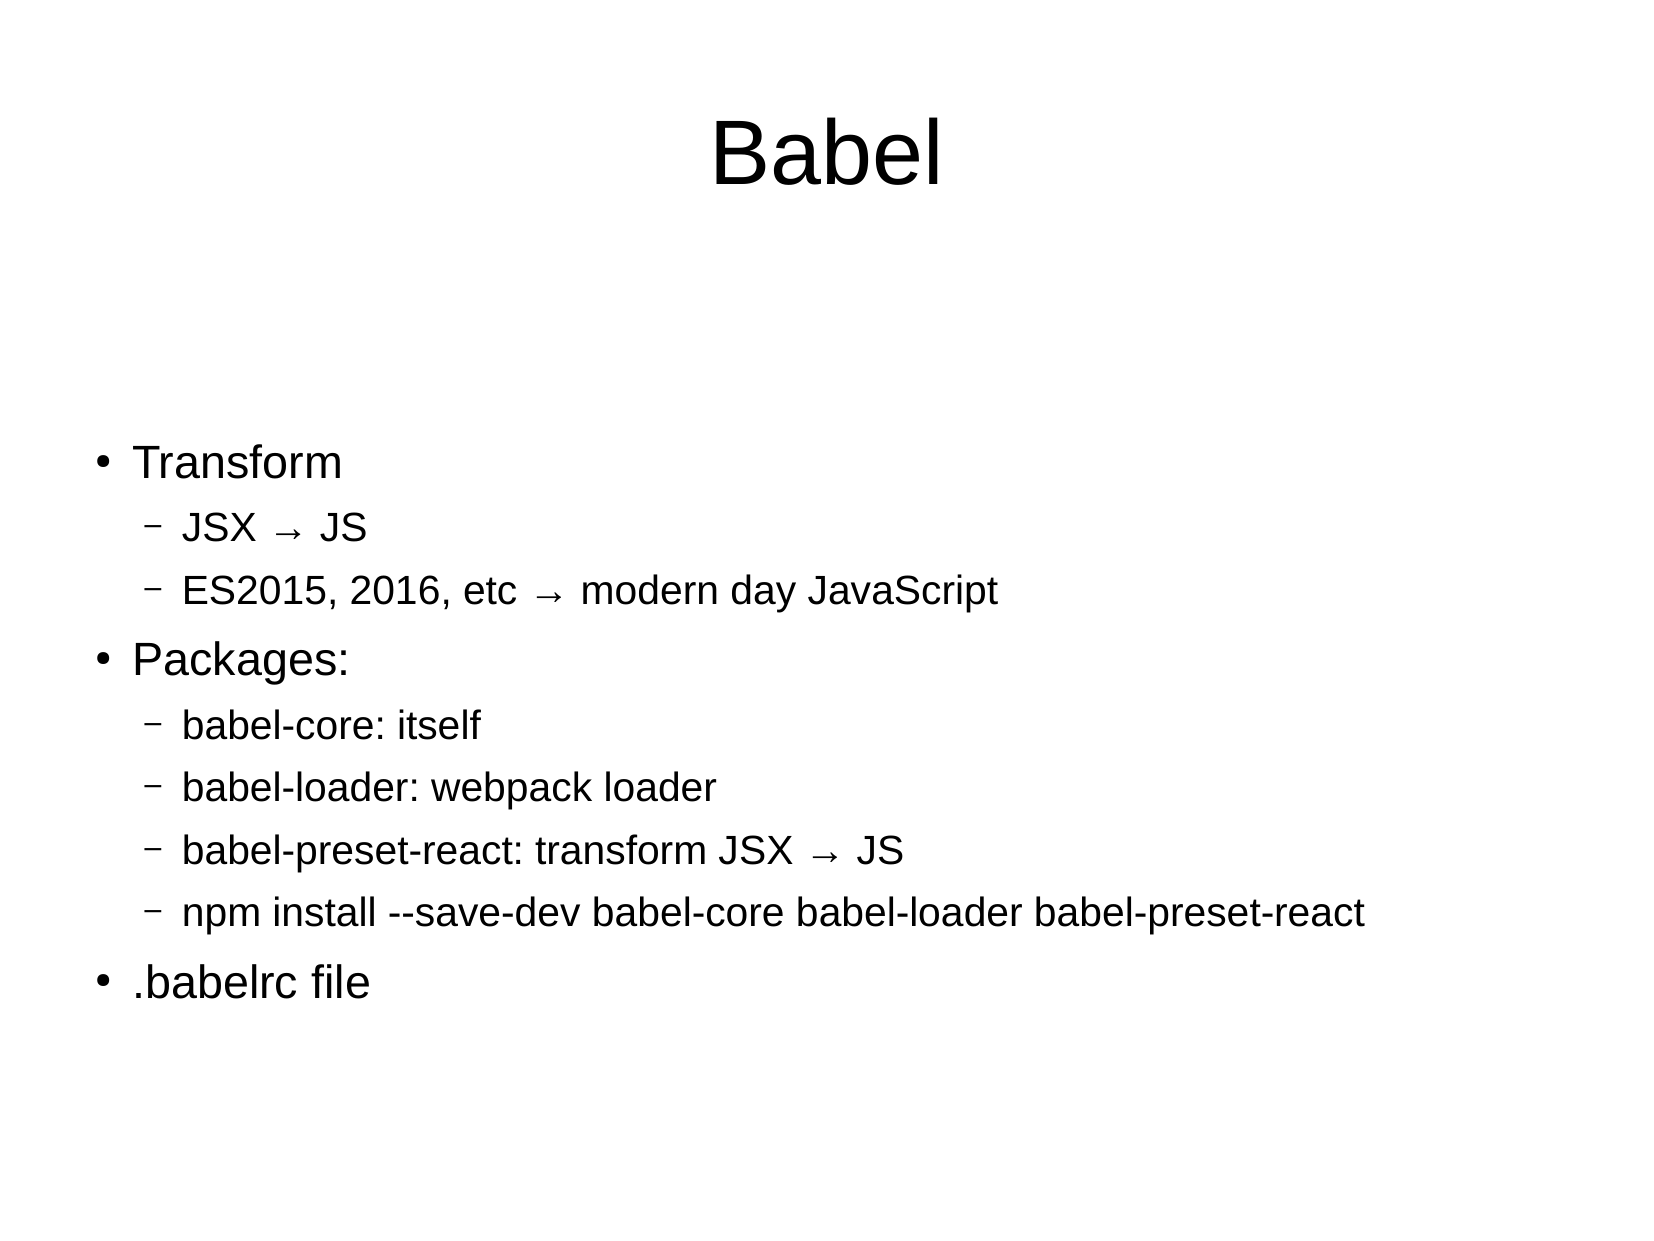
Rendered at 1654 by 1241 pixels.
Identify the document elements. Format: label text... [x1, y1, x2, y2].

list Transform JSX → JS ES2015, 2016, etc → modern day JavaScript Packages: babel-core: itself babel-loader: webpack loader babel-preset-react: transform JSX → JS npm install --save-dev babel-core babel-loader babel-preset-react .babelrc file [82, 290, 1571, 1010]
title Babel [82, 49, 1571, 257]
